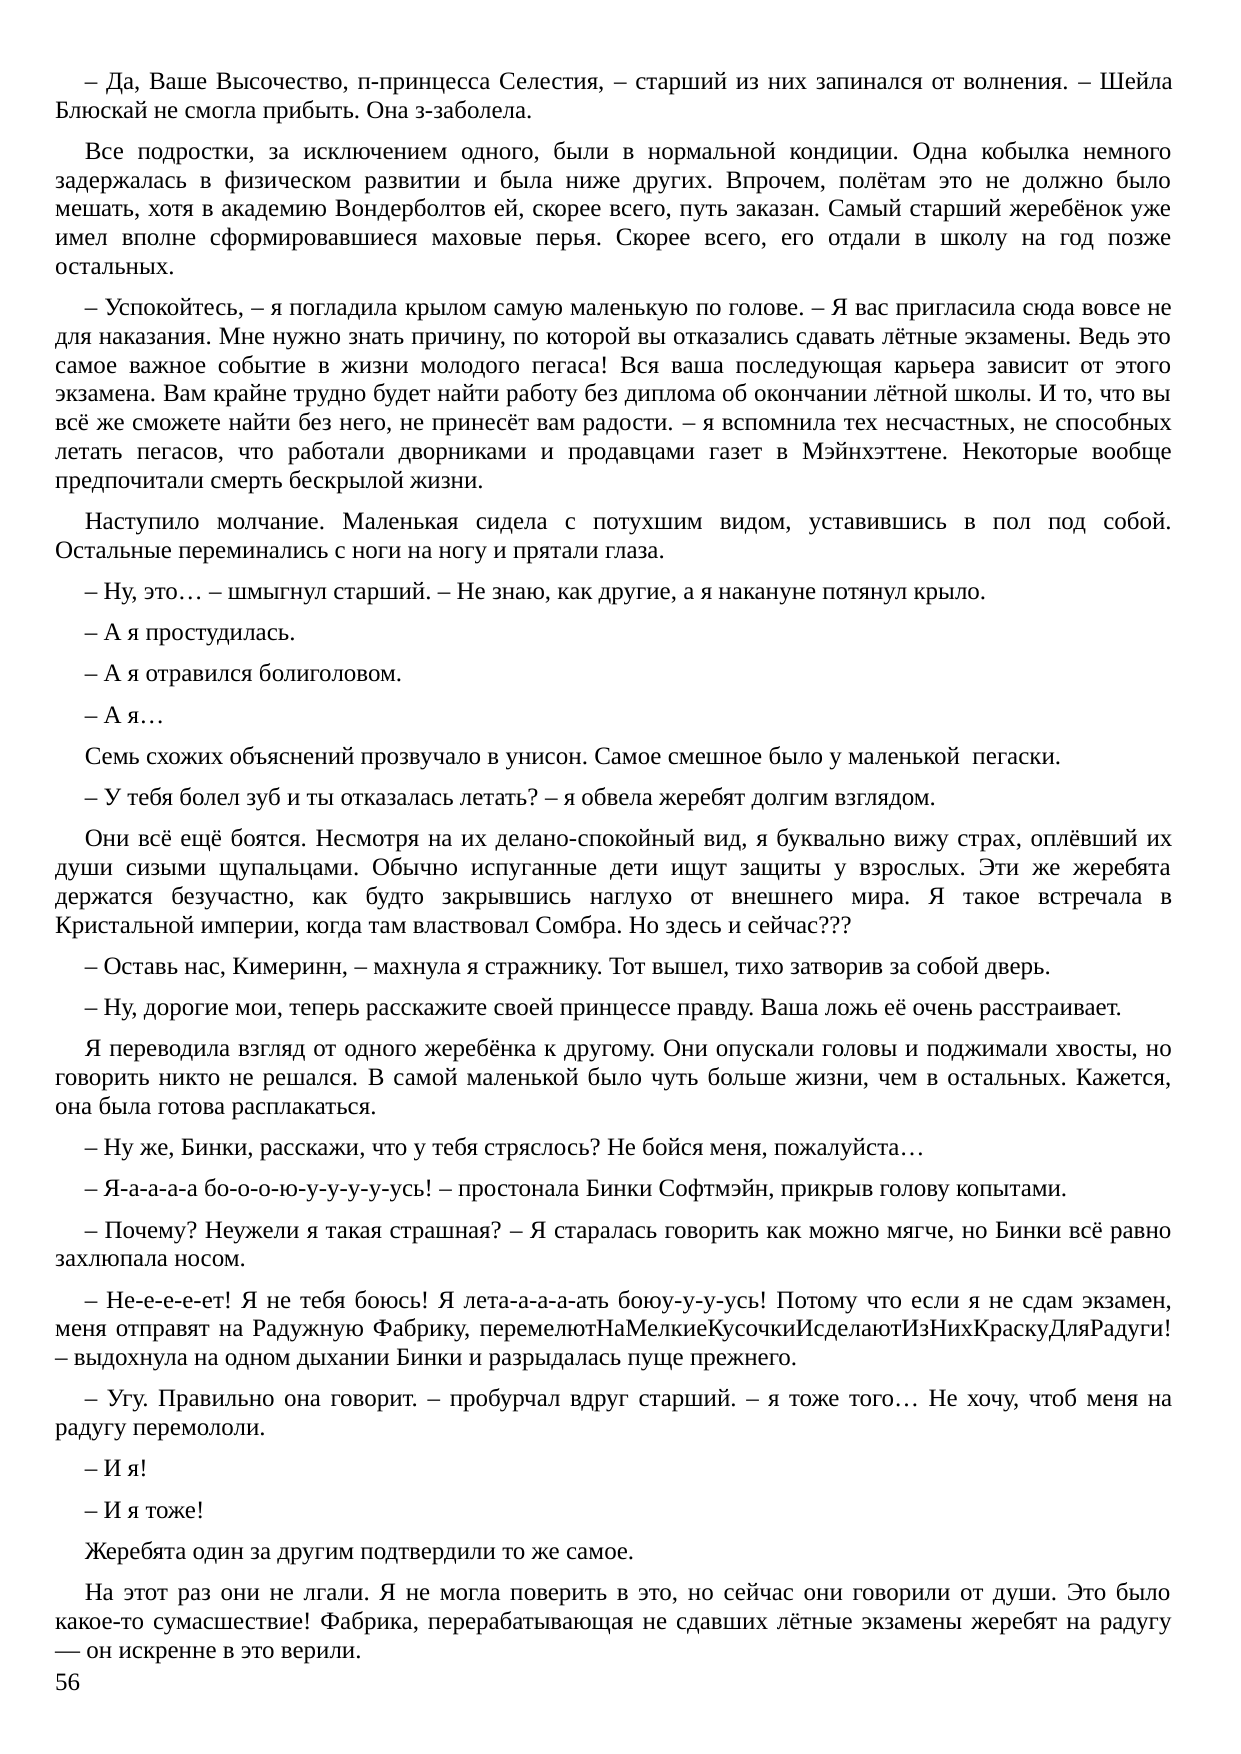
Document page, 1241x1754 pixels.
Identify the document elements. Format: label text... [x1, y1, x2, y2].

text – А я… [55, 700, 1173, 728]
text – И я! [55, 1453, 1173, 1482]
text – Я-а-а-а-а бо-о-о-ю-у-у-у-у-усь! – простонала Бинки Софтмэйн, прикрыв голову копытами. [55, 1173, 1173, 1202]
text – Ну, дорогие мои, теперь расскажите своей принцессе правду. Ваша ложь её очень расстраивает. [55, 992, 1173, 1021]
text – И я тоже! [55, 1495, 1173, 1523]
text – Почему? Неужели я такая страшная? – Я старалась говорить как можно мягче, но Бинки всё равно захлюпала носом. [55, 1215, 1173, 1272]
text – Угу. Правильно она говорит. – пробурчал вдруг старший. – я тоже того… Не хочу, чтоб меня на радугу перемололи. [55, 1383, 1173, 1441]
text – Успокойтесь, – я погладила крылом самую маленькую по голове. – Я вас пригласила сюда вовсе не для наказания. Мне нужно знать причину, по которой вы отказались сдавать лётные экзамены. Ведь это самое важное событие в жизни молодого пегаса! Вся ваша последующая карьера зависит от этого экзамена. Вам крайне трудно будет найти работу без диплома об окончании лётной школы. И то, что вы всё же сможете найти без него, не принесёт вам радости. – я вспомнила тех несчастных, не способных летать пегасов, что работали дворниками и продавцами газет в Мэйнхэттене. Некоторые вообще предпочитали смерть бескрылой жизни. [55, 292, 1173, 493]
text – Да, Ваше Высочество, п-принцесса Селестия, – старший из них запинался от волнения. – Шейла Блюскай не смогла прибыть. Она з-заболела. [55, 66, 1173, 123]
text – У тебя болел зуб и ты отказалась летать? – я обвела жеребят долгим взглядом. [55, 782, 1173, 811]
text – Ну, это… – шмыгнул старший. – Не знаю, как другие, а я накануне потянул крыло. [55, 576, 1173, 605]
text На этот раз они не лгали. Я не могла поверить в это, но сейчас они говорили от души. Это было какое-то сумасшествие! Фабрика, перерабатывающая не сдавших лётные экзамены жеребят на радугу — он искренне в это верили. [55, 1577, 1173, 1663]
text – Ну же, Бинки, расскажи, что у тебя стряслось? Не бойся меня, пожалуйста… [55, 1132, 1173, 1161]
text – А я отравился болиголовом. [55, 658, 1173, 687]
text Они всё ещё боятся. Несмотря на их делано-спокойный вид, я буквально вижу страх, оплёвший их души сизыми щупальцами. Обычно испуганные дети ищут защиты у взрослых. Эти же жеребята держатся безучастно, как будто закрывшись наглухо от внешнего мира. Я такое встречала в Кристальной империи, когда там властвовал Сомбра. Но здесь и сейчас??? [55, 823, 1173, 938]
text Наступило молчание. Маленькая сидела с потухшим видом, уставившись в пол под собой. Остальные переминались с ноги на ногу и прятали глаза. [55, 506, 1173, 563]
text – Оставь нас, Кимеринн, – махнула я стражнику. Тот вышел, тихо затворив за собой дверь. [55, 951, 1173, 980]
text Все подростки, за исключением одного, были в нормальной кондиции. Одна кобылка немного задержалась в физическом развитии и была ниже других. Впрочем, полётам это не должно было мешать, хотя в академию Вондерболтов ей, скорее всего, путь заказан. Самый старший жеребёнок уже имел вполне сформировавшиеся маховые перья. Скорее всего, его отдали в школу на год позже остальных. [55, 136, 1173, 280]
text – А я простудилась. [55, 617, 1173, 646]
text Семь схожих объяснений прозвучало в унисон. Самое смешное было у маленькой пегаски. [55, 741, 1173, 770]
text Жеребята один за другим подтвердили то же самое. [55, 1536, 1173, 1565]
text Я переводила взгляд от одного жеребёнка к другому. Они опускали головы и поджимали хвосты, но говорить никто не решался. В самой маленькой было чуть больше жизни, чем в остальных. Кажется, она была готова расплакаться. [55, 1033, 1173, 1120]
text – Не-е-е-е-ет! Я не тебя боюсь! Я лета-а-а-а-ать боюу-у-у-усь! Потому что если я не сдам экзамен, меня отправят на Радужную Фабрику, перемелютНаМелкиеКусочкиИсделаютИзНихКраскуДляРадуги! – выдохнула на одном дыхании Бинки и разрыдалась пуще прежнего. [55, 1285, 1173, 1371]
